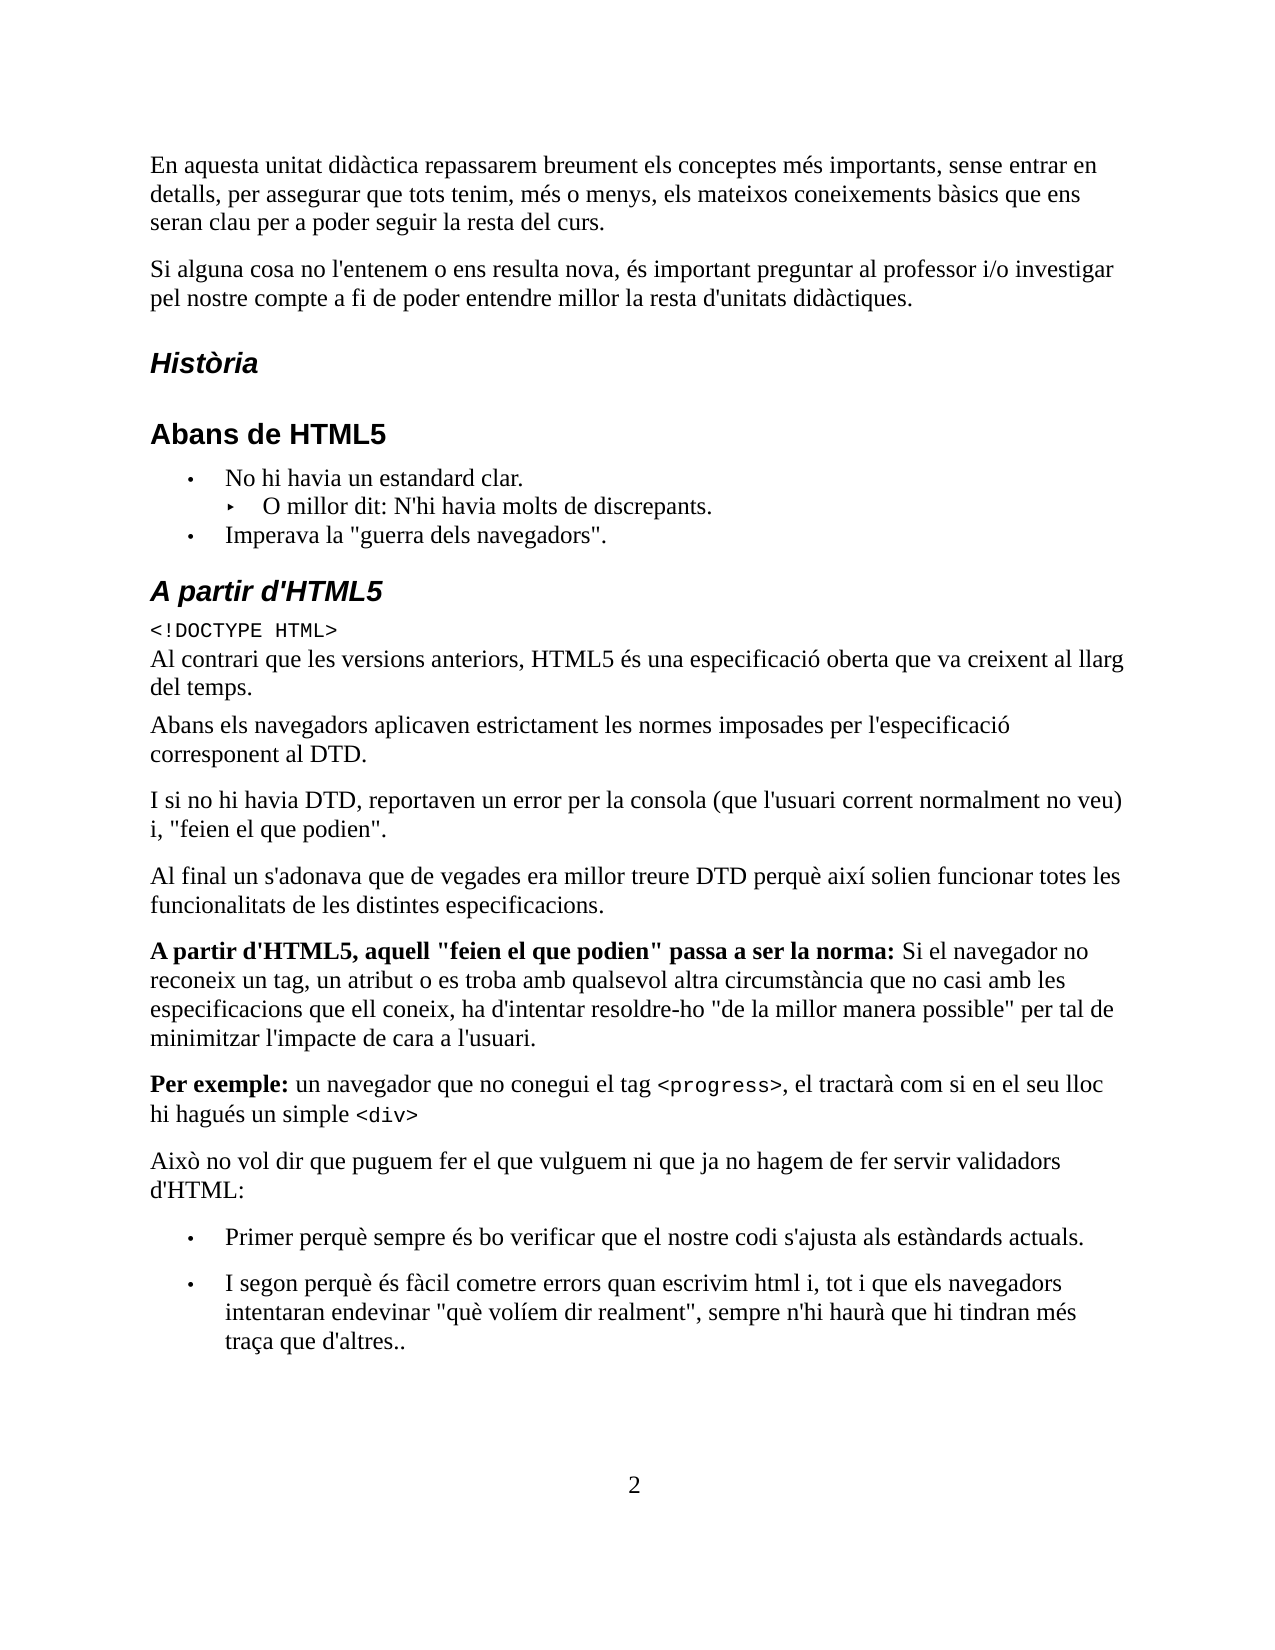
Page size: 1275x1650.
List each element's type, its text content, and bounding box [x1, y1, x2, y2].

text En aquesta unitat didàctica repassarem breument els conceptes més importants, sense entrar en detalls, per assegurar que tots tenim, més o menys, els mateixos coneixements bàsics que ens seran clau per a poder seguir la resta del curs. [150, 150, 1125, 236]
list No hi havia un estandard clar. [187, 463, 1125, 491]
text Abans els navegadors aplicaven estrictament les normes imposades per l'especificació corresponent al DTD. [150, 710, 1125, 768]
text Al final un s'adonava que de vegades era millor treure DTD perquè així solien funcionar totes les funcionalitats de les distintes especificacions. [150, 861, 1125, 918]
list O millor dit: N'hi havia molts de discrepants. [225, 491, 1125, 520]
text Això no vol dir que puguem fer el que vulguem ni que ja no hagem de fer servir validadors d'HTML: [150, 1146, 1125, 1204]
subtitle Abans de HTML5 [150, 417, 1125, 450]
text I si no hi havia DTD, reportaven un error per la consola (que l'usuari corrent normalment no veu) i, "feien el que podien". [150, 786, 1125, 843]
list Imperava la "guerra dels navegadors". [187, 520, 1125, 549]
list I segon perquè és fàcil cometre errors quan escrivim html i, tot i que els navegadors intentaran endevinar "què volíem dir realment", sempre n'hi haurà que hi tindran més traça que d'altres.. [187, 1268, 1125, 1355]
subtitle Història [150, 346, 1125, 379]
list Primer perquè sempre és bo verificar que el nostre codi s'ajusta als estàndards actuals. [187, 1222, 1125, 1251]
text A partir d'HTML5, aquell "feien el que podien" passa a ser la norma: Si el navegador no reconeix un tag, un atribut o es troba amb qualsevol altra circumstància que no casi amb les especificacions que ell coneix, ha d'intentar resoldre-ho "de la millor manera possible" per tal de minimitzar l'impacte de cara a l'usuari. [150, 936, 1125, 1051]
subtitle A partir d'HTML5 [150, 574, 1125, 607]
text <!DOCTYPE HTML> [150, 620, 1125, 644]
text Per exemple: un navegador que no conegui el tag <progress>, el tractarà com si en el seu lloc hi hagués un simple <div> [150, 1069, 1125, 1128]
text Al contrari que les versions anteriors, HTML5 és una especificació oberta que va creixent al llarg del temps. [150, 644, 1125, 701]
text Si alguna cosa no l'entenem o ens resulta nova, és important preguntar al professor i/o investigar pel nostre compte a fi de poder entendre millor la resta d'unitats didàctiques. [150, 254, 1125, 312]
